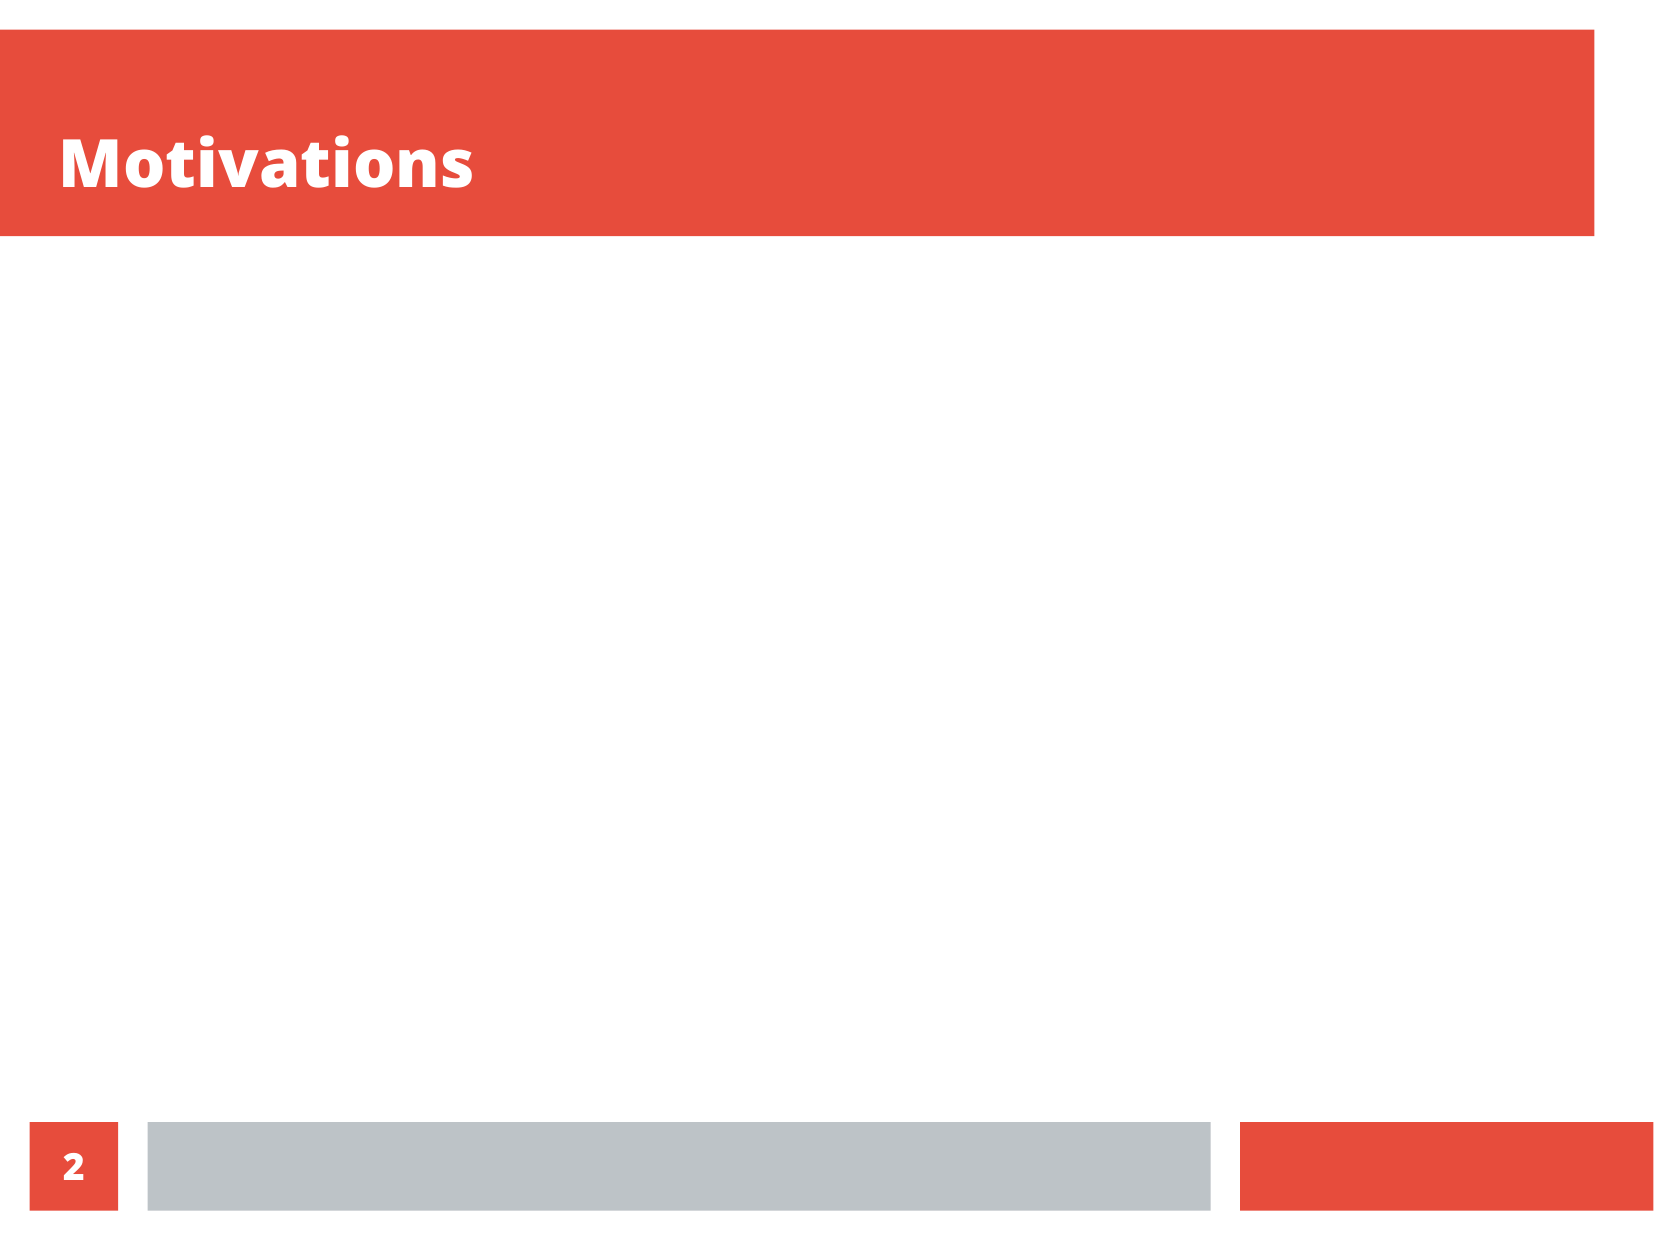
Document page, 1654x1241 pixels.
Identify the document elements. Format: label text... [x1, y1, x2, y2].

title Motivations [59, 59, 1595, 207]
